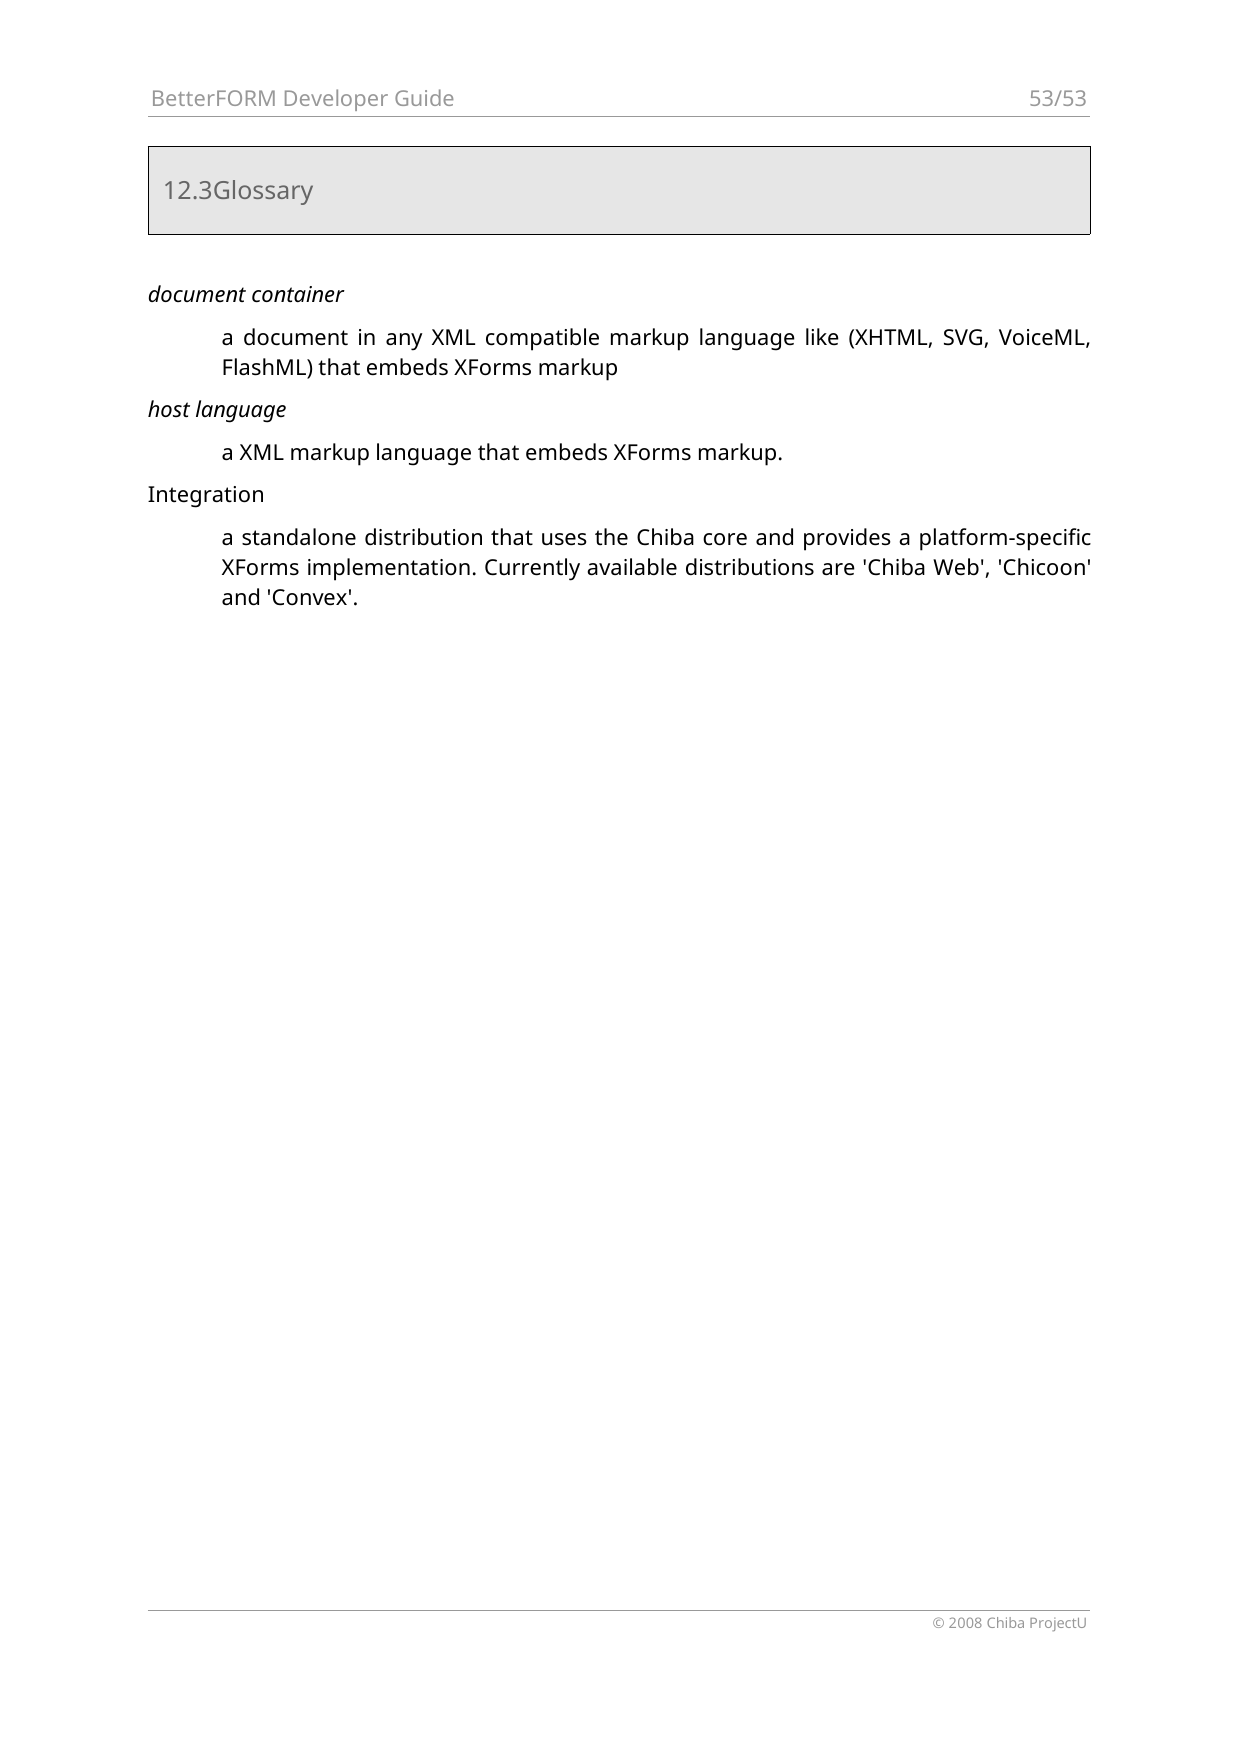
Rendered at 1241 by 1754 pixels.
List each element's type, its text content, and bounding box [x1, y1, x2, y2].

text Integration [148, 479, 1090, 509]
text a standalone distribution that uses the Chiba core and provides a platform-specific XForms implementation. Currently available distributions are 'Chiba Web', 'Chicoon' and 'Convex'. [221, 522, 1093, 612]
text document container [148, 279, 1093, 309]
text host language [148, 394, 1093, 424]
text a document in any XML compatible markup language like (XHTML, SVG, VoiceML, FlashML) that embeds XForms markup [221, 322, 1093, 382]
text a XML markup language that embeds XForms markup. [148, 437, 1093, 467]
subtitle Glossary [149, 147, 1090, 234]
